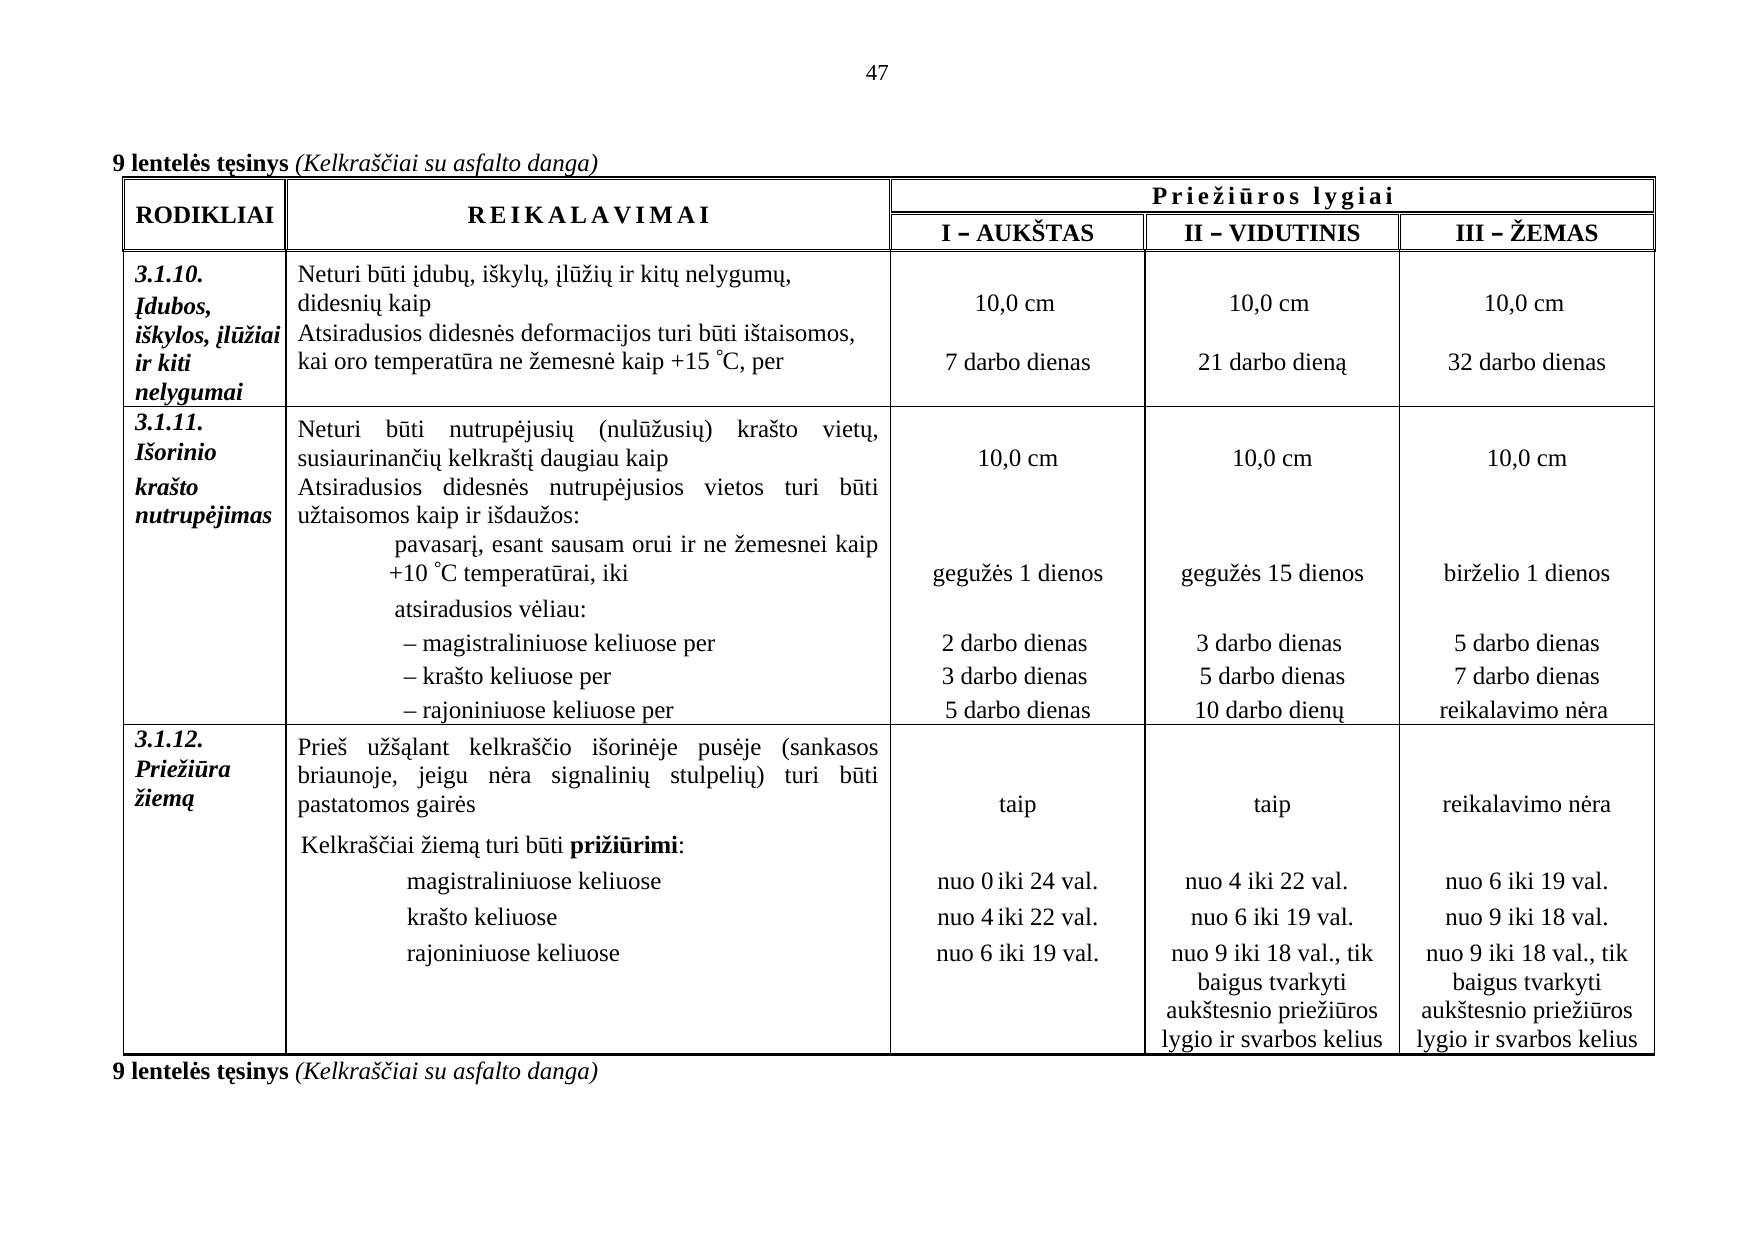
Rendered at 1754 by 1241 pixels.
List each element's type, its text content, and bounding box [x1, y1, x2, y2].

table_cell 5 darbo dienas [1146, 656, 1399, 690]
table_cell [1400, 818, 1654, 859]
table_cell I – AUKŠTAS [892, 215, 1143, 249]
table_cell [124, 587, 285, 623]
table_cell [1146, 472, 1399, 529]
table_cell [124, 623, 285, 656]
table_cell III – ŽEMAS [1401, 215, 1653, 249]
table_cell 3.1.11. [124, 407, 285, 436]
table_cell reikalavimo nėra [1400, 690, 1654, 723]
table_cell Atsiradusios didesnės nutrupėjusios vietos turi būti užtaisomos kaip ir išdaužos: [287, 472, 890, 529]
table_cell 10 darbo dienų [1146, 690, 1399, 723]
table_cell 10,0 cm [891, 407, 1144, 472]
table_cell gegužės 1 dienos [891, 529, 1144, 587]
table_cell nuo 6 iki 19 val. [1400, 859, 1654, 895]
table_cell – rajoniniuose keliuose per [287, 690, 890, 723]
table_cell 3.1.12. [124, 725, 285, 753]
table_cell [1400, 472, 1654, 529]
table_cell Atsiradusios didesnės deformacijos turi būti ištaisomos, kai oro temperatūra ne žemesnė kaip +15 C, per [287, 317, 890, 406]
table_cell [124, 690, 285, 723]
table_cell magistraliniuose keliuose [287, 859, 890, 895]
table_cell II – VIDUTINIS [1147, 215, 1398, 249]
table_cell [124, 895, 285, 931]
table_header REIKALAVIMAI [288, 180, 889, 249]
table_cell [1146, 818, 1399, 859]
table_cell 7 darbo dienas [891, 317, 1144, 406]
table_cell reikalavimo nėra [1400, 725, 1654, 818]
table_cell 3 darbo dienas [1146, 623, 1399, 656]
table_cell 2 darbo dienas [891, 623, 1144, 656]
table_cell 10,0 cm [1400, 252, 1654, 317]
table_cell – magistraliniuose keliuose per [287, 623, 890, 656]
table_cell Išorinio [124, 436, 285, 472]
table_header RODIKLIAI [125, 180, 284, 249]
table_cell pavasarį, esant sausam orui ir ne žemesnei kaip +10 C temperatūrai, iki [287, 529, 890, 587]
table_cell gegužės 15 dienos [1146, 529, 1399, 587]
table_cell 10,0 cm [1400, 407, 1654, 472]
table_cell [124, 818, 285, 859]
table_cell nuo 6 iki 19 val. [1146, 895, 1399, 931]
table_cell nuo 4 iki 22 val. [891, 895, 1144, 931]
table_cell [124, 529, 285, 587]
table_cell [124, 859, 285, 895]
table_cell taip [891, 725, 1144, 818]
table_cell atsiradusios vėliau: [287, 587, 890, 623]
table_cell Įdubos, iškylos, įlūžiai ir kiti nelygumai [124, 288, 285, 406]
table_cell 7 darbo dienas [1400, 656, 1654, 690]
table_cell Priežiūra žiemą [124, 753, 285, 818]
table_cell birželio 1 dienos [1400, 529, 1654, 587]
table_cell – krašto keliuose per [287, 656, 890, 690]
text 9 lentelės tęsinys (Kelkraščiai su asfalto danga) [112, 1056, 1642, 1085]
table_cell [124, 931, 285, 1053]
table_cell 3 darbo dienas [891, 656, 1144, 690]
table_cell nuo 9 iki 18 val., tik baigus tvarkyti aukštesnio priežiūros lygio ir svarbos kelius [1146, 931, 1399, 1053]
table_cell 21 darbo dieną [1146, 317, 1399, 406]
table_cell nuo 9 iki 18 val. [1400, 895, 1654, 931]
table_cell nuo 0 iki 24 val. [891, 859, 1144, 895]
table_cell [124, 656, 285, 690]
table_cell 10,0 cm [1146, 252, 1399, 317]
table_cell 3.1.10. [124, 252, 285, 288]
table_cell [891, 587, 1144, 623]
table_cell krašto keliuose [287, 895, 890, 931]
table_cell [1146, 587, 1399, 623]
table_cell 10,0 cm [1146, 407, 1399, 472]
table_cell [891, 818, 1144, 859]
table_cell 10,0 cm [891, 252, 1144, 317]
table_cell taip [1146, 725, 1399, 818]
table_cell Prieš užšąlant kelkraščio išorinėje pusėje (sankasos briaunoje, jeigu nėra signalinių stulpelių) turi būti pastatomos gairės [287, 725, 890, 818]
table_cell nuo 4 iki 22 val. [1146, 859, 1399, 895]
table_header Priežiūros lygiai [892, 180, 1653, 211]
table_cell rajoniniuose keliuose [287, 931, 890, 1053]
table_cell nuo 6 iki 19 val. [891, 931, 1144, 1053]
table_cell Kelkraščiai žiemą turi būti prižiūrimi: [287, 818, 890, 859]
table_cell 32 darbo dienas [1400, 317, 1654, 406]
table_cell nuo 9 iki 18 val., tik baigus tvarkyti aukštesnio priežiūros lygio ir svarbos kelius [1400, 931, 1654, 1053]
table_cell 5 darbo dienas [1400, 623, 1654, 656]
table_cell [1400, 587, 1654, 623]
table_cell 5 darbo dienas [891, 690, 1144, 723]
table_cell [891, 472, 1144, 529]
table_cell Neturi būti įdubų, iškylų, įlūžių ir kitų nelygumų, didesnių kaip [287, 252, 890, 317]
table_cell Neturi būti nutrupėjusių (nulūžusių) krašto vietų, susiaurinančių kelkraštį daugiau kaip [287, 407, 890, 472]
table_cell krašto nutrupėjimas [124, 472, 285, 529]
text 9 lentelės tęsinys (Kelkraščiai su asfalto danga) [112, 148, 1642, 176]
